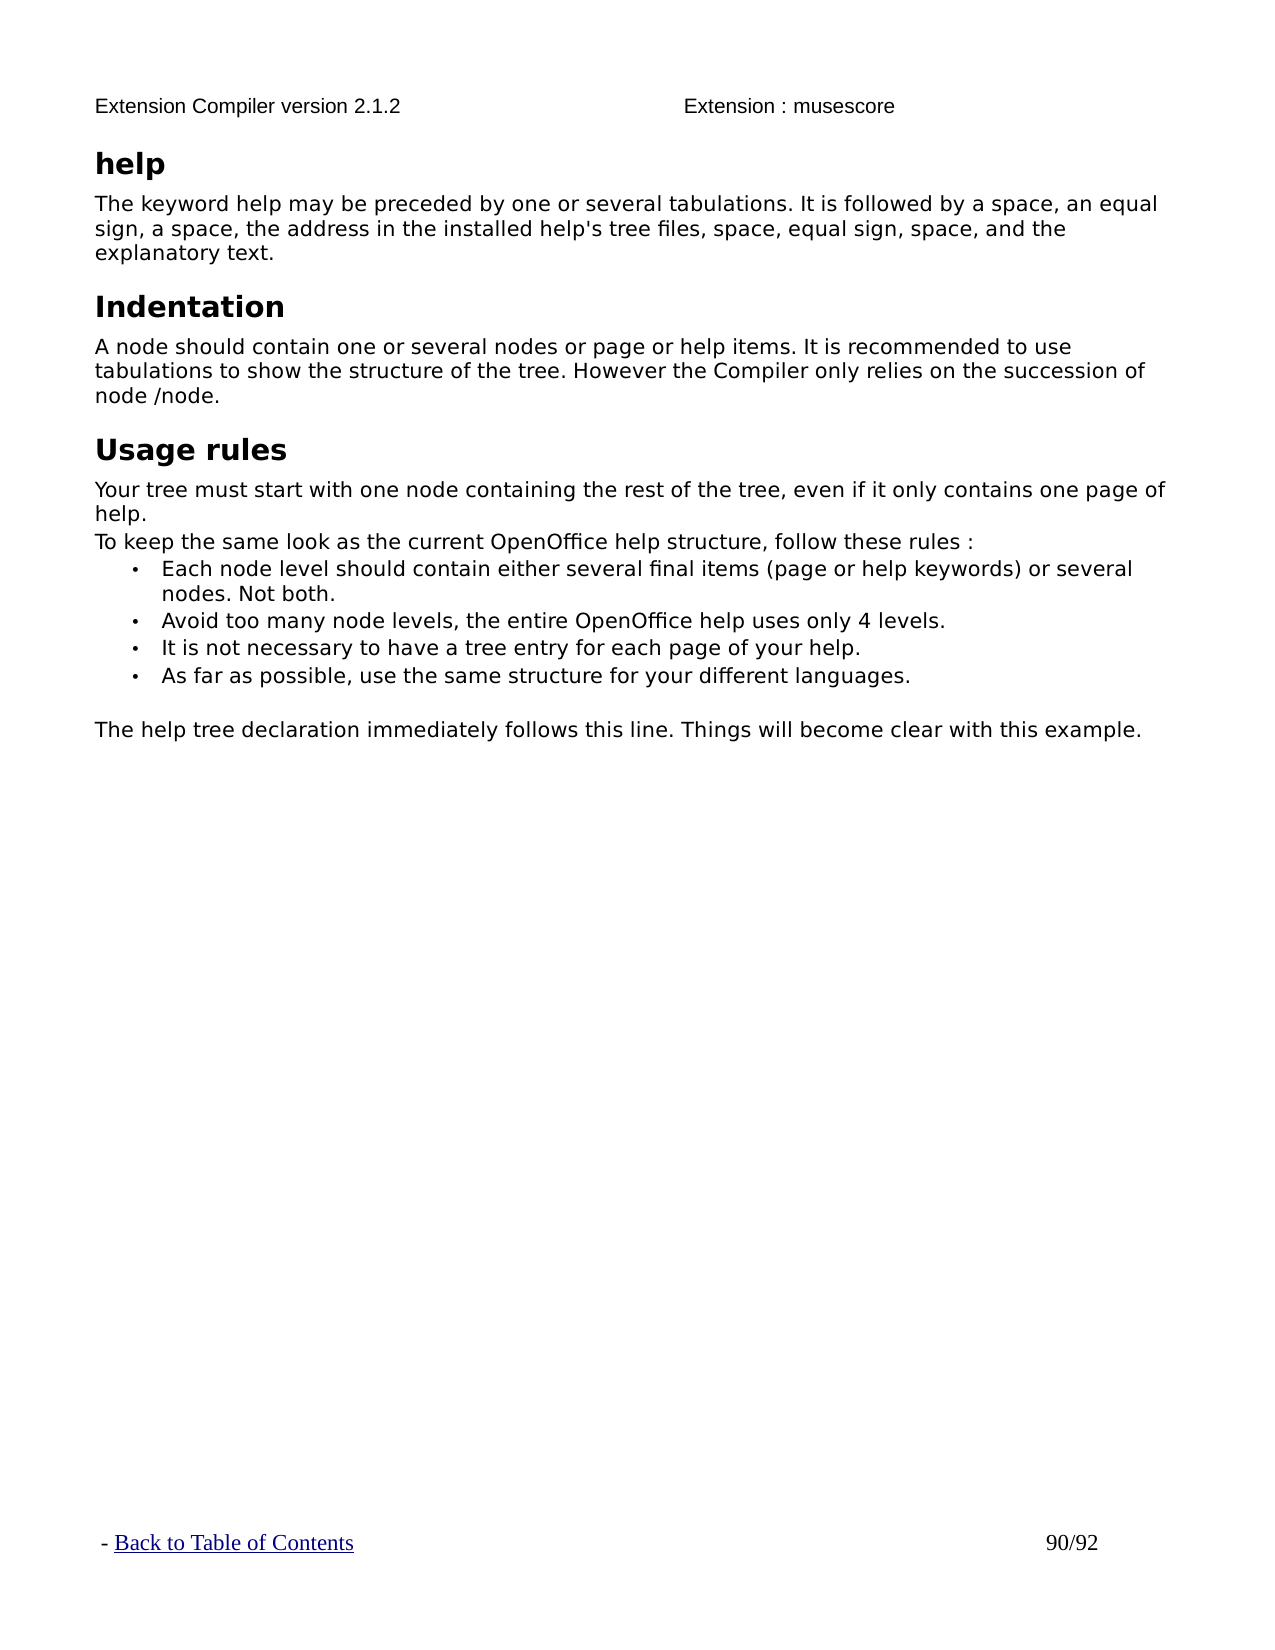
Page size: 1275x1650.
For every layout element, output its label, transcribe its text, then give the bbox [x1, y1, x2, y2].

text The keyword help may be preceded by one or several tabulations. It is followed by a space, an equal sign, a space, the address in the installed help's tree files, space, equal sign, space, and the explanatory text. [94, 192, 1181, 266]
list Avoid too many node levels, the entire OpenOffice help uses only 4 levels. [132, 609, 1181, 633]
text help [94, 147, 1181, 181]
list It is not necessary to have a tree entry for each page of your help. [132, 636, 1181, 661]
text A node should contain one or several nodes or page or help items. It is recommended to use tabulations to show the structure of the tree. However the Compiler only relies on the succession of node /node. [94, 335, 1181, 408]
text Your tree must start with one node containing the rest of the tree, even if it only contains one page of help. [94, 478, 1181, 527]
list Each node level should contain either several final items (page or help keywords) or several nodes. Not both. [132, 557, 1181, 606]
text To keep the same look as the current OpenOffice help structure, follow these rules : [94, 529, 1181, 554]
text The help tree declaration immediately follows this line. Things will become clear with this example. [94, 718, 1181, 743]
text Usage rules [94, 433, 1181, 467]
list As far as possible, use the same structure for your different languages. [132, 664, 1181, 688]
text Indentation [94, 290, 1181, 324]
